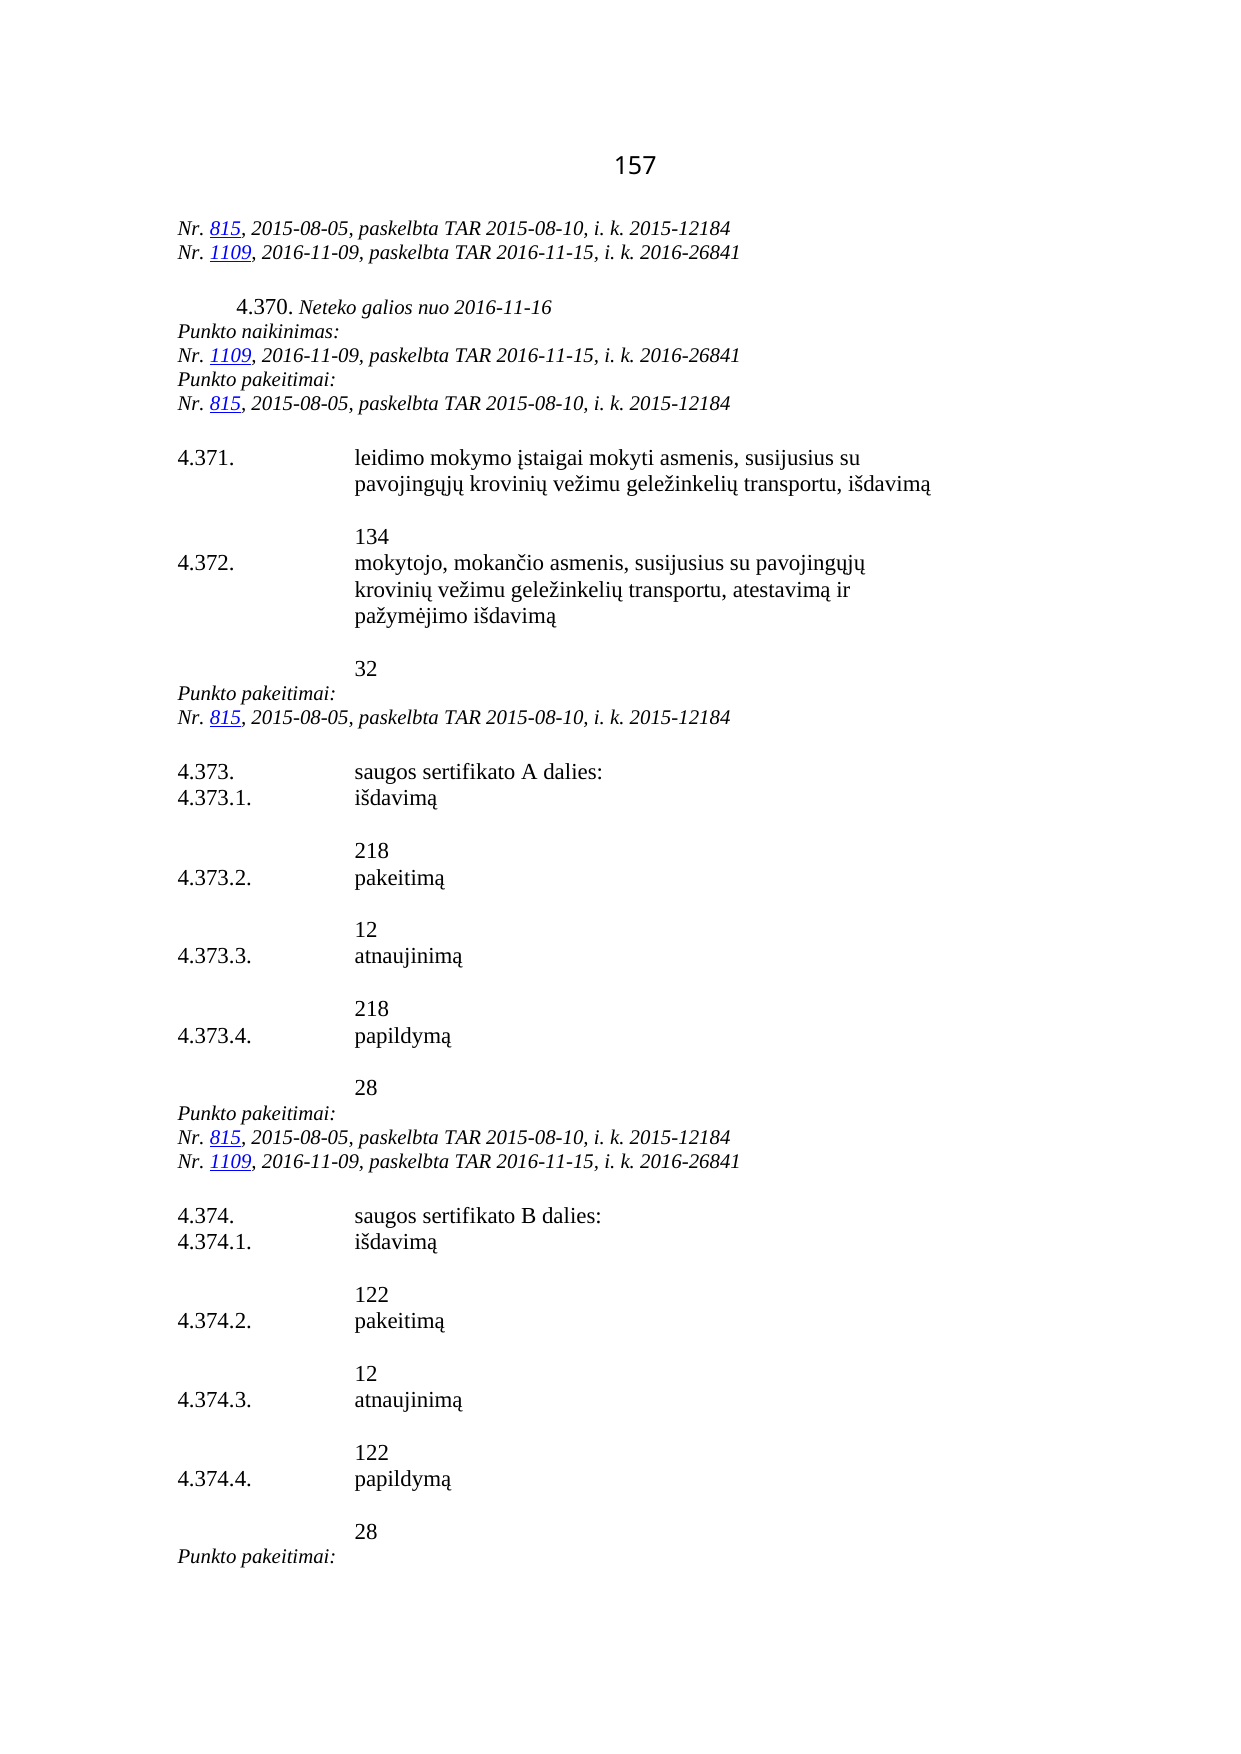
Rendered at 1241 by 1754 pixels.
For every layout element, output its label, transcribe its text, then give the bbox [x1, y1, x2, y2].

text pažymėjimo išdavimą 32 [354, 602, 945, 681]
text Nr. 815, 2015-08-05, paskelbta TAR 2015-08-10, i. k. 2015-12184 [177, 1125, 1093, 1149]
text Nr. 1109, 2016-11-09, paskelbta TAR 2016-11-15, i. k. 2016-26841 [177, 1149, 1093, 1173]
text Nr. 815, 2015-08-05, paskelbta TAR 2015-08-10, i. k. 2015-12184 [177, 705, 1093, 729]
text 4.373.2. pakeitimą 12 [177, 863, 892, 943]
text 4.373. saugos sertifikato A dalies: [177, 758, 892, 784]
text 4.374.4. papildymą 28 [177, 1465, 892, 1544]
text 4.374. saugos sertifikato B dalies: [177, 1202, 892, 1228]
text Nr. 1109, 2016-11-09, paskelbta TAR 2016-11-15, i. k. 2016-26841 [177, 343, 1093, 367]
text 4.373.1. išdavimą 218 [177, 784, 892, 863]
text 4.374.2. pakeitimą 12 [177, 1307, 892, 1386]
text krovinių vežimu geležinkelių transportu, atestavimą ir [354, 576, 945, 602]
text 4.373.3. atnaujinimą 218 [177, 943, 892, 1022]
text 4.374.1. išdavimą 122 [177, 1228, 892, 1307]
text 4.373.4. papildymą 28 [177, 1022, 892, 1101]
text Nr. 815, 2015-08-05, paskelbta TAR 2015-08-10, i. k. 2015-12184 [177, 391, 1093, 415]
text 4.372. mokytojo, mokančio asmenis, susijusius su pavojingųjų [177, 549, 945, 576]
text Punkto pakeitimai: [177, 1101, 1093, 1125]
text Punkto pakeitimai: [177, 681, 1093, 705]
text Punkto pakeitimai: [177, 367, 1093, 391]
text pavojingųjų krovinių vežimu geležinkelių transportu, išdavimą 134 [354, 470, 945, 549]
text 4.370. Neteko galios nuo 2016-11-16 [177, 293, 1093, 319]
text Punkto naikinimas: [177, 319, 1093, 343]
text Punkto pakeitimai: [177, 1544, 1093, 1568]
text Nr. 1109, 2016-11-09, paskelbta TAR 2016-11-15, i. k. 2016-26841 [177, 240, 1093, 264]
text 4.374.3. atnaujinimą 122 [177, 1386, 892, 1465]
text Nr. 815, 2015-08-05, paskelbta TAR 2015-08-10, i. k. 2015-12184 [177, 216, 1093, 240]
text 4.371. leidimo mokymo įstaigai mokyti asmenis, susijusius su [177, 444, 945, 470]
